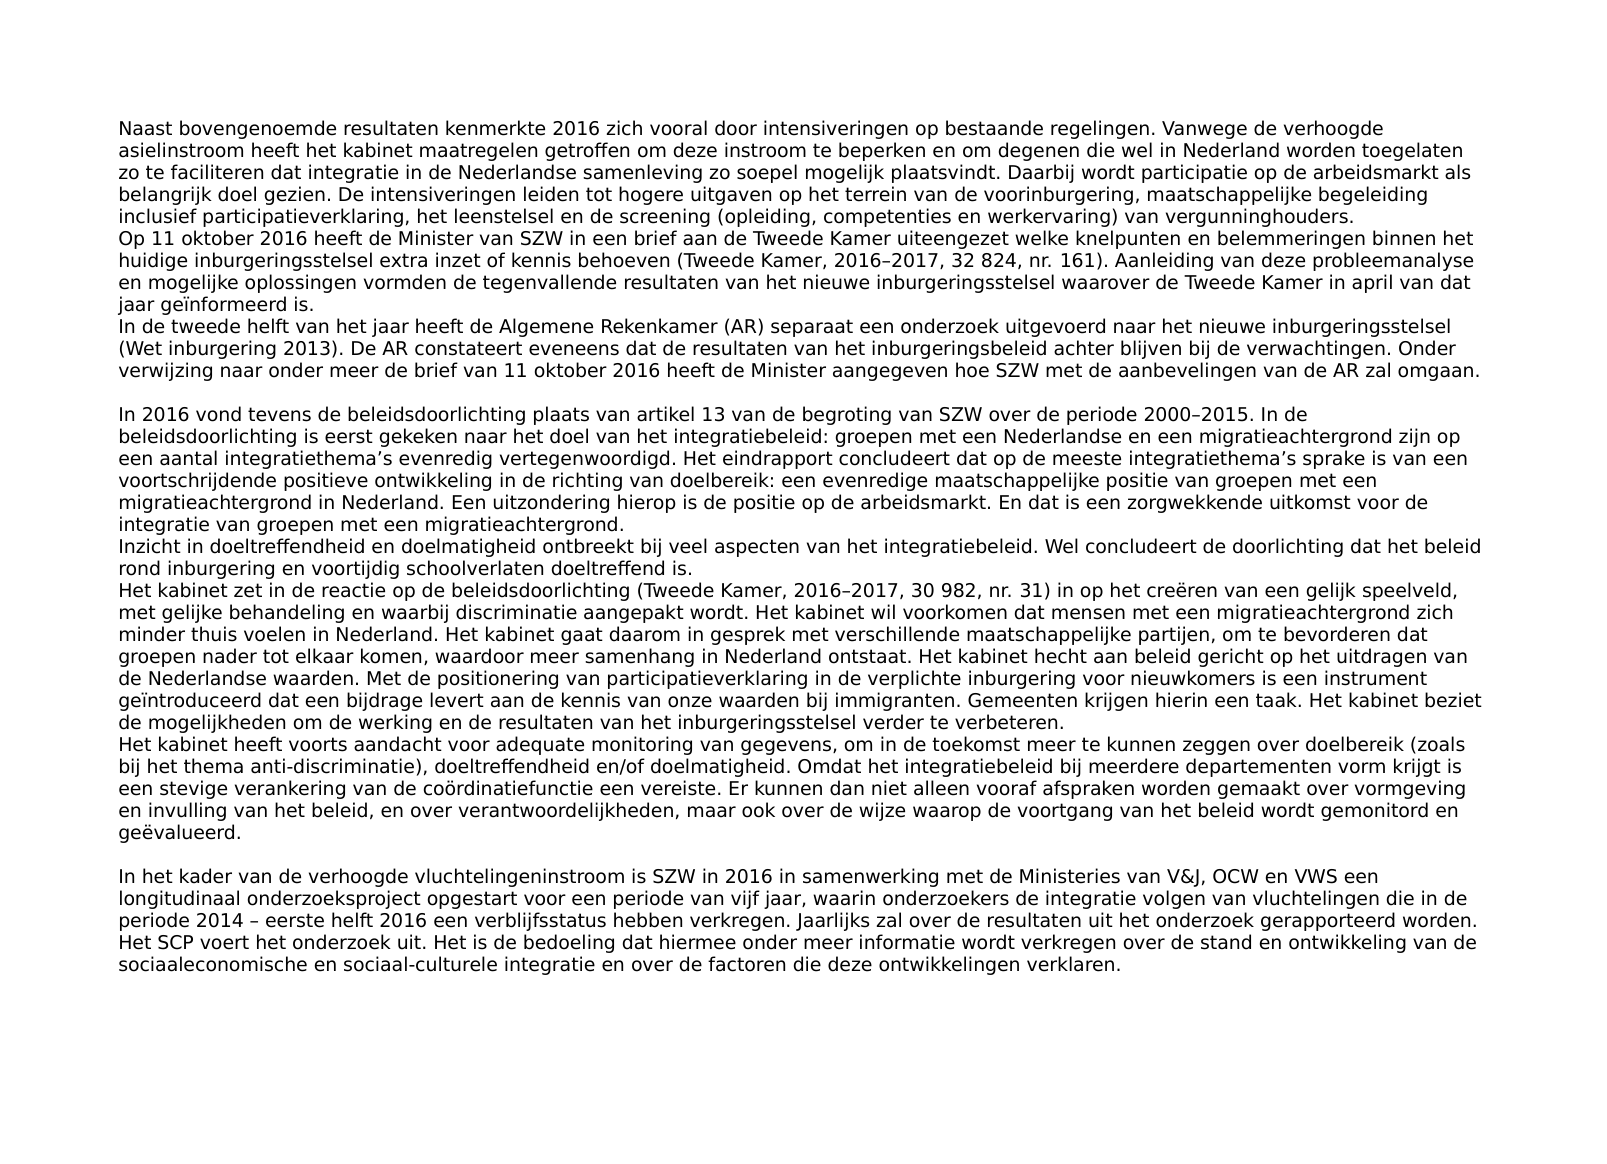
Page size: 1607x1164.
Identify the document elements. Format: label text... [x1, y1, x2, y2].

text Het kabinet zet in de reactie op de beleidsdoorlichting (Tweede Kamer, 2016–2017, 30 982, nr. 31) in op het creëren van een gelijk speelveld, met gelijke behandeling en waarbij discriminatie aangepakt wordt. Het kabinet wil voorkomen dat mensen met een migratieachtergrond zich minder thuis voelen in Nederland. Het kabinet gaat daarom in gesprek met verschillende maatschappelijke partijen, om te bevorderen dat groepen nader tot elkaar komen, waardoor meer samenhang in Nederland ontstaat. Het kabinet hecht aan beleid gericht op het uitdragen van de Nederlandse waarden. Met de positionering van participatieverklaring in de verplichte inburgering voor nieuwkomers is een instrument geïntroduceerd dat een bijdrage levert aan de kennis van onze waarden bij immigranten. Gemeenten krijgen hierin een taak. Het kabinet beziet de mogelijkheden om de werking en de resultaten van het inburgeringsstelsel verder te verbeteren. [118, 580, 1488, 734]
text Op 11 oktober 2016 heeft de Minister van SZW in een brief aan de Tweede Kamer uiteengezet welke knelpunten en belemmeringen binnen het huidige inburgeringsstelsel extra inzet of kennis behoeven (Tweede Kamer, 2016–2017, 32 824, nr. 161). Aanleiding van deze probleemanalyse en mogelijke oplossingen vormden de tegenvallende resultaten van het nieuwe inburgeringsstelsel waarover de Tweede Kamer in april van dat jaar geïnformeerd is. [118, 228, 1488, 316]
text In het kader van de verhoogde vluchtelingeninstroom is SZW in 2016 in samenwerking met de Ministeries van V&J, OCW en VWS een longitudinaal onderzoeksproject opgestart voor een periode van vijf jaar, waarin onderzoekers de integratie volgen van vluchtelingen die in de periode 2014 – eerste helft 2016 een verblijfsstatus hebben verkregen. Jaarlijks zal over de resultaten uit het onderzoek gerapporteerd worden. Het SCP voert het onderzoek uit. Het is de bedoeling dat hiermee onder meer informatie wordt verkregen over de stand en ontwikkeling van de sociaaleconomische en sociaal-culturele integratie en over de factoren die deze ontwikkelingen verklaren. [118, 866, 1488, 976]
text Het kabinet heeft voorts aandacht voor adequate monitoring van gegevens, om in de toekomst meer te kunnen zeggen over doelbereik (zoals bij het thema anti-discriminatie), doeltreffendheid en/of doelmatigheid. Omdat het integratiebeleid bij meerdere departementen vorm krijgt is een stevige verankering van de coördinatiefunctie een vereiste. Er kunnen dan niet alleen vooraf afspraken worden gemaakt over vormgeving en invulling van het beleid, en over verantwoordelijkheden, maar ook over de wijze waarop de voortgang van het beleid wordt gemonitord en geëvalueerd. [118, 734, 1488, 844]
text Naast bovengenoemde resultaten kenmerkte 2016 zich vooral door intensiveringen op bestaande regelingen. Vanwege de verhoogde asielinstroom heeft het kabinet maatregelen getroffen om deze instroom te beperken en om degenen die wel in Nederland worden toegelaten zo te faciliteren dat integratie in de Nederlandse samenleving zo soepel mogelijk plaatsvindt. Daarbij wordt participatie op de arbeidsmarkt als belangrijk doel gezien. De intensiveringen leiden tot hogere uitgaven op het terrein van de voorinburgering, maatschappelijke begeleiding inclusief participatieverklaring, het leenstelsel en de screening (opleiding, competenties en werkervaring) van vergunninghouders. [118, 118, 1488, 228]
text Inzicht in doeltreffendheid en doelmatigheid ontbreekt bij veel aspecten van het integratiebeleid. Wel concludeert de doorlichting dat het beleid rond inburgering en voortijdig schoolverlaten doeltreffend is. [118, 536, 1488, 580]
text In de tweede helft van het jaar heeft de Algemene Rekenkamer (AR) separaat een onderzoek uitgevoerd naar het nieuwe inburgeringsstelsel (Wet inburgering 2013). De AR constateert eveneens dat de resultaten van het inburgeringsbeleid achter blijven bij de verwachtingen. Onder verwijzing naar onder meer de brief van 11 oktober 2016 heeft de Minister aangegeven hoe SZW met de aanbevelingen van de AR zal omgaan. [118, 316, 1488, 382]
text In 2016 vond tevens de beleidsdoorlichting plaats van artikel 13 van de begroting van SZW over de periode 2000–2015. In de beleidsdoorlichting is eerst gekeken naar het doel van het integratiebeleid: groepen met een Nederlandse en een migratieachtergrond zijn op een aantal integratiethema’s evenredig vertegenwoordigd. Het eindrapport concludeert dat op de meeste integratiethema’s sprake is van een voortschrijdende positieve ontwikkeling in de richting van doelbereik: een evenredige maatschappelijke positie van groepen met een migratieachtergrond in Nederland. Een uitzondering hierop is de positie op de arbeidsmarkt. En dat is een zorgwekkende uitkomst voor de integratie van groepen met een migratieachtergrond. [118, 404, 1488, 536]
